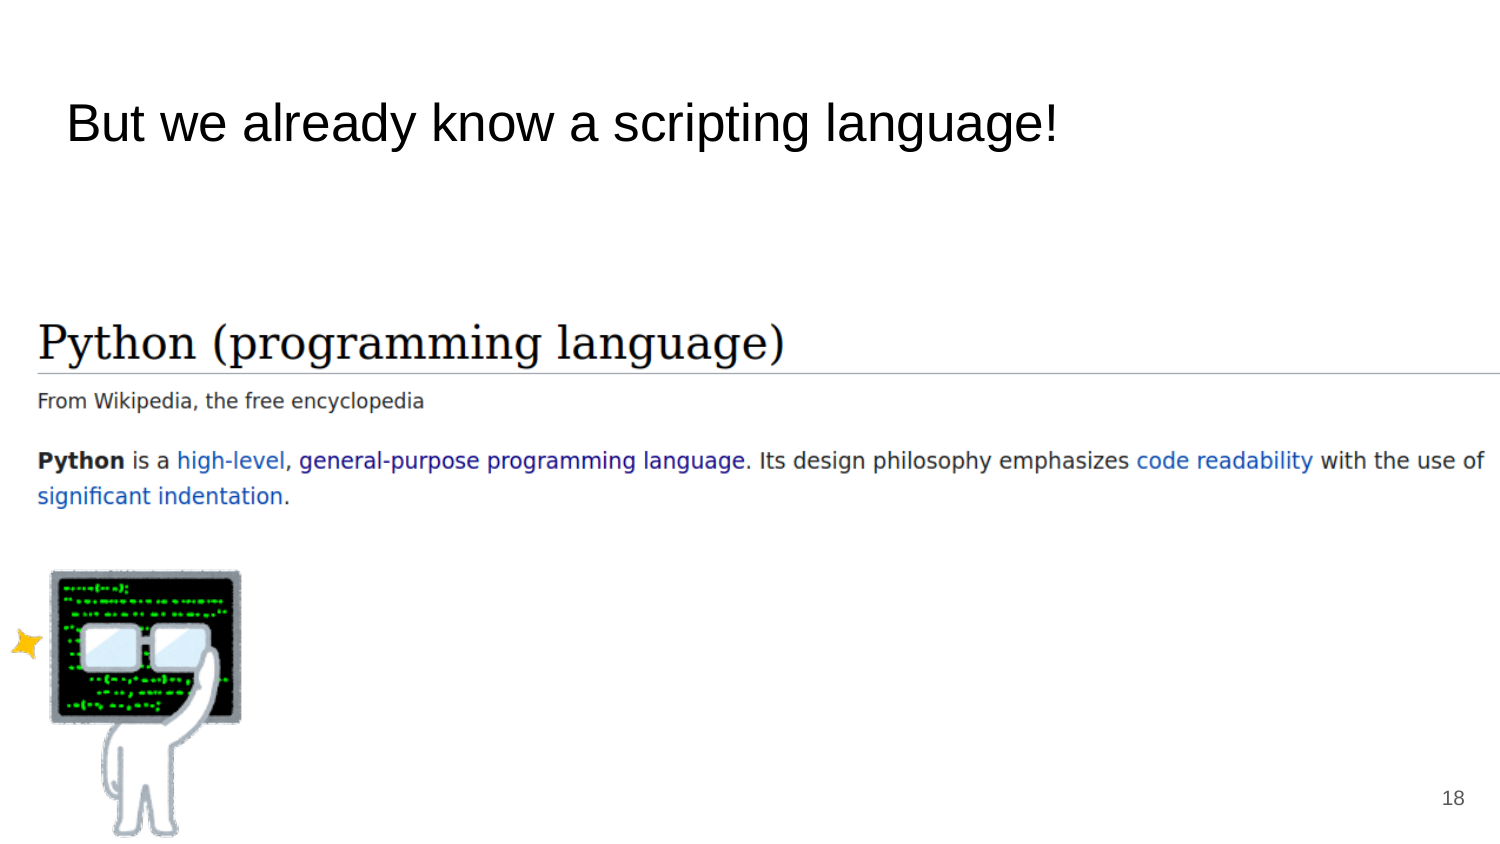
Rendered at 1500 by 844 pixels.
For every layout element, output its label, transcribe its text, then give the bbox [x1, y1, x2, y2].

text_box [18, 479, 1500, 554]
picture [0, 289, 1500, 554]
title But we already know a scripting language! [51, 72, 1449, 167]
slide_number [1389, 764, 1480, 830]
picture [0, 562, 282, 844]
